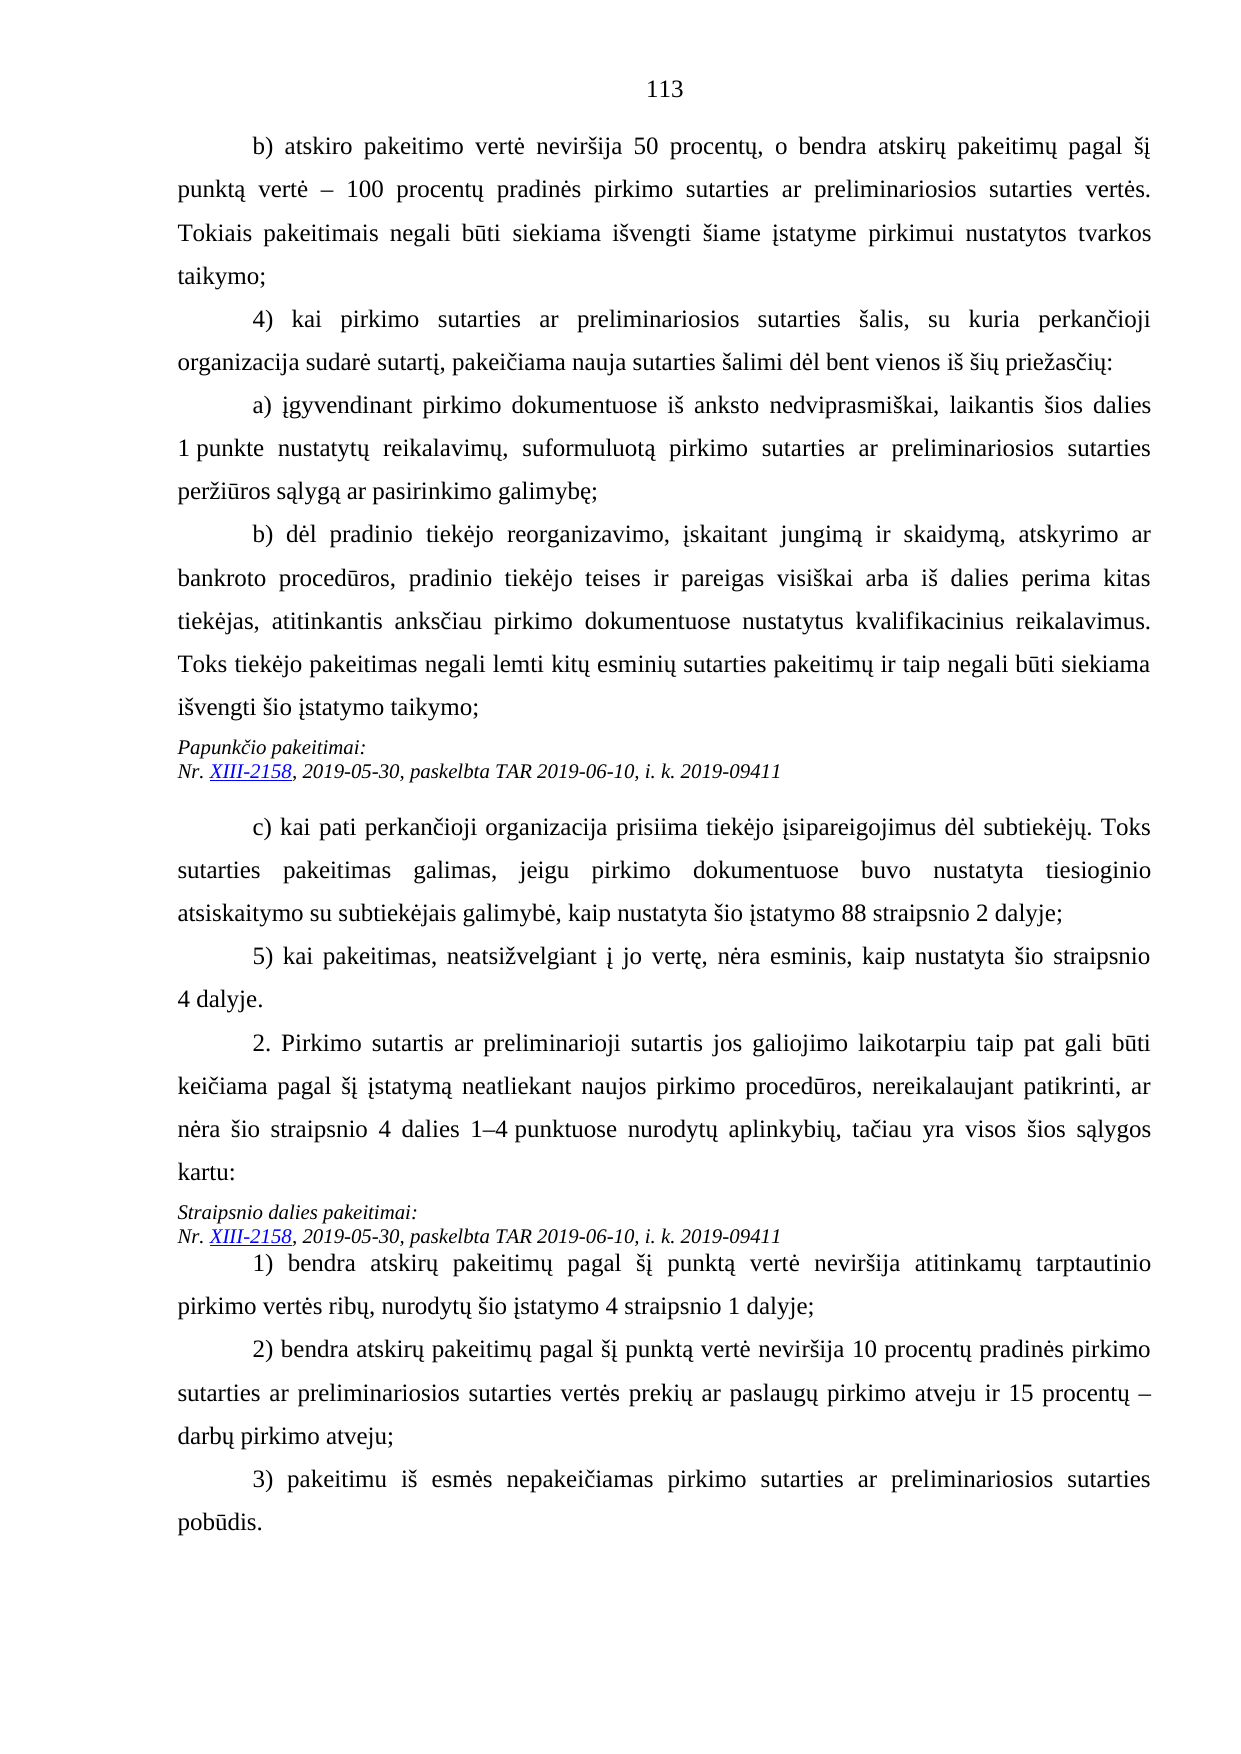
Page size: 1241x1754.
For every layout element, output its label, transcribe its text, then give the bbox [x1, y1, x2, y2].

text 1) bendra atskirų pakeitimų pagal šį punktą vertė neviršija atitinkamų tarptautinio pirkimo vertės ribų, nurodytų šio įstatymo 4 straipsnio 1 dalyje; [177, 1248, 1152, 1320]
text 2) bendra atskirų pakeitimų pagal šį punktą vertė neviršija 10 procentų pradinės pirkimo sutarties ar preliminariosios sutarties vertės prekių ar paslaugų pirkimo atveju ir 15 procentų – darbų pirkimo atveju; [177, 1334, 1152, 1449]
text b) atskiro pakeitimo vertė neviršija 50 procentų, o bendra atskirų pakeitimų pagal šį punktą vertė – 100 procentų pradinės pirkimo sutarties ar preliminariosios sutarties vertės. Tokiais pakeitimais negali būti siekiama išvengti šiame įstatyme pirkimui nustatytos tvarkos taikymo; [177, 131, 1152, 289]
text 5) kai pakeitimas, neatsižvelgiant į jo vertę, nėra esminis, kaip nustatyta šio straipsnio 4 dalyje. [177, 941, 1152, 1013]
text b) dėl pradinio tiekėjo reorganizavimo, įskaitant jungimą ir skaidymą, atskyrimo ar bankroto procedūros, pradinio tiekėjo teises ir pareigas visiškai arba iš dalies perima kitas tiekėjas, atitinkantis anksčiau pirkimo dokumentuose nustatytus kvalifikacinius reikalavimus. Toks tiekėjo pakeitimas negali lemti kitų esminių sutarties pakeitimų ir taip negali būti siekiama išvengti šio įstatymo taikymo; [177, 519, 1152, 721]
text 4) kai pirkimo sutarties ar preliminariosios sutarties šalis, su kuria perkančioji organizacija sudarė sutartį, pakeičiama nauja sutarties šalimi dėl bent vienos iš šių priežasčių: [177, 304, 1152, 376]
text Straipsnio dalies pakeitimai: [177, 1200, 1152, 1224]
text 3) pakeitimu iš esmės nepakeičiamas pirkimo sutarties ar preliminariosios sutarties pobūdis. [177, 1464, 1152, 1536]
text Papunkčio pakeitimai: [177, 735, 1152, 759]
text c) kai pati perkančioji organizacija prisiima tiekėjo įsipareigojimus dėl subtiekėjų. Toks sutarties pakeitimas galimas, jeigu pirkimo dokumentuose buvo nustatyta tiesioginio atsiskaitymo su subtiekėjais galimybė, kaip nustatyta šio įstatymo 88 straipsnio 2 dalyje; [177, 812, 1152, 927]
text 2. Pirkimo sutartis ar preliminarioji sutartis jos galiojimo laikotarpiu taip pat gali būti keičiama pagal šį įstatymą neatliekant naujos pirkimo procedūros, nereikalaujant patikrinti, ar nėra šio straipsnio 4 dalies 1–4 punktuose nurodytų aplinkybių, tačiau yra visos šios sąlygos kartu: [177, 1028, 1152, 1186]
text Nr. XIII-2158, 2019-05-30, paskelbta TAR 2019-06-10, i. k. 2019-09411 [177, 1224, 1152, 1248]
text a) įgyvendinant pirkimo dokumentuose iš anksto nedviprasmiškai, laikantis šios dalies 1 punkte nustatytų reikalavimų, suformuluotą pirkimo sutarties ar preliminariosios sutarties peržiūros sąlygą ar pasirinkimo galimybę; [177, 390, 1152, 505]
text Nr. XIII-2158, 2019-05-30, paskelbta TAR 2019-06-10, i. k. 2019-09411 [177, 759, 1152, 783]
